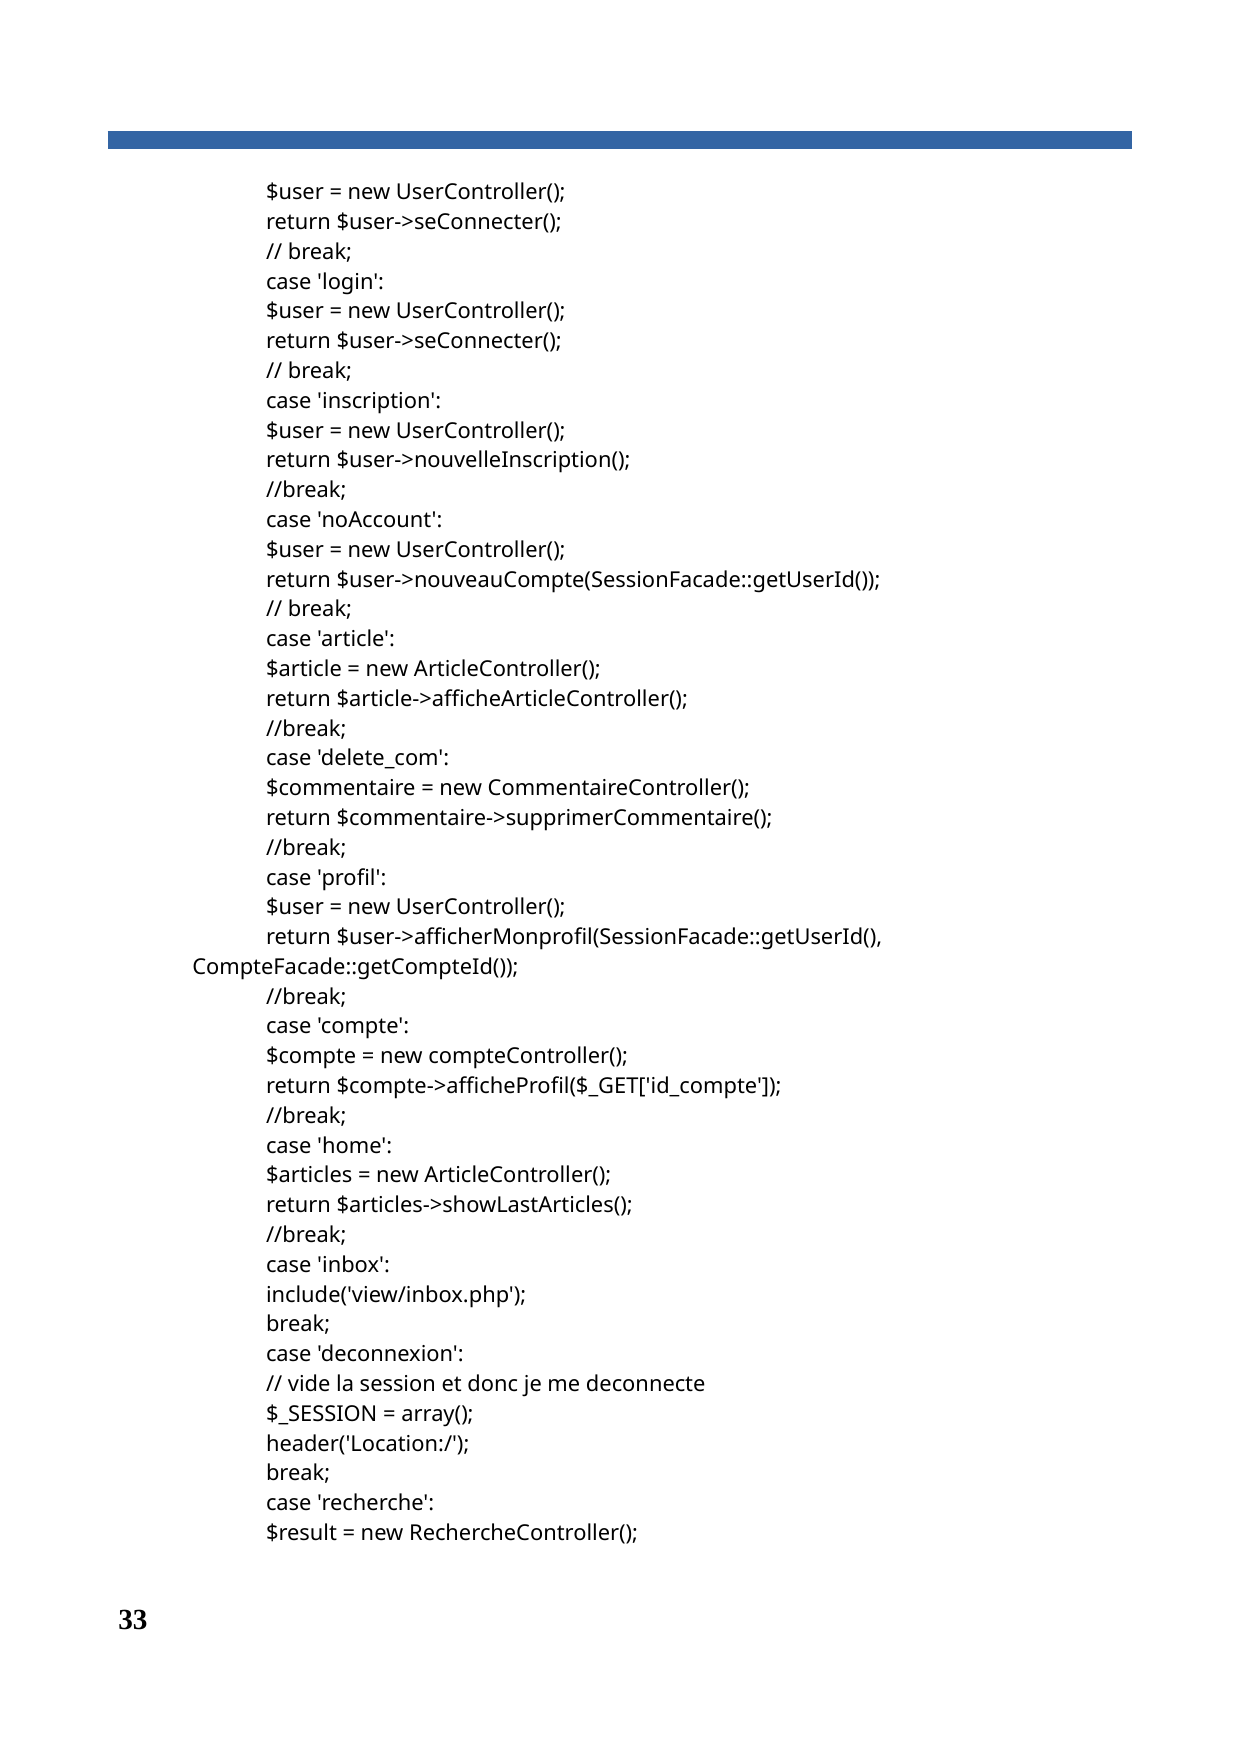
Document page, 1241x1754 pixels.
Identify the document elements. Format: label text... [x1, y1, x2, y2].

text return $user->afficherMonprofil(SessionFacade::getUserId(), CompteFacade::getCompteId()); [118, 921, 1122, 981]
text // vide la session et donc je me deconnecte [118, 1368, 1122, 1398]
text $user = new UserController(); [118, 415, 1122, 444]
text return $user->nouveauCompte(SessionFacade::getUserId()); [118, 564, 1122, 593]
text $result = new RechercheController(); [118, 1517, 1122, 1547]
text case 'recherche': [118, 1487, 1122, 1517]
text $user = new UserController(); [118, 891, 1122, 921]
text //break; [118, 981, 1122, 1011]
text // break; [118, 236, 1122, 266]
text case 'inbox': [118, 1249, 1122, 1279]
text return $commentaire->supprimerCommentaire(); [118, 802, 1122, 832]
text break; [118, 1308, 1122, 1338]
text case 'login': [118, 266, 1122, 296]
text $user = new UserController(); [118, 176, 1122, 206]
text case 'deconnexion': [118, 1338, 1122, 1368]
text break; [118, 1457, 1122, 1487]
text // break; [118, 593, 1122, 623]
text case 'article': [118, 623, 1122, 653]
text return $user->seConnecter(); [118, 325, 1122, 355]
text // break; [118, 355, 1122, 385]
text case 'noAccount': [118, 504, 1122, 534]
text include('view/inbox.php'); [118, 1279, 1122, 1308]
text return $articles->showLastArticles(); [118, 1189, 1122, 1219]
text return $user->nouvelleInscription(); [118, 444, 1122, 474]
text case 'profil': [118, 862, 1122, 891]
text //break; [118, 713, 1122, 742]
text $articles = new ArticleController(); [118, 1159, 1122, 1189]
text case 'compte': [118, 1011, 1122, 1040]
text return $article->afficheArticleController(); [118, 683, 1122, 713]
text $user = new UserController(); [118, 534, 1122, 564]
text return $compte->afficheProfil($_GET['id_compte']); [118, 1070, 1122, 1100]
text //break; [118, 1219, 1122, 1249]
text //break; [118, 832, 1122, 862]
text $commentaire = new CommentaireController(); [118, 772, 1122, 802]
text $compte = new compteController(); [118, 1040, 1122, 1070]
text case 'delete_com': [118, 742, 1122, 772]
text case 'home': [118, 1130, 1122, 1159]
text $article = new ArticleController(); [118, 653, 1122, 683]
text //break; [118, 474, 1122, 504]
text //break; [118, 1100, 1122, 1130]
text $_SESSION = array(); [118, 1398, 1122, 1428]
text case 'inscription': [118, 385, 1122, 415]
text $user = new UserController(); [118, 296, 1122, 325]
text return $user->seConnecter(); [118, 206, 1122, 236]
text header('Location:/'); [118, 1428, 1122, 1457]
